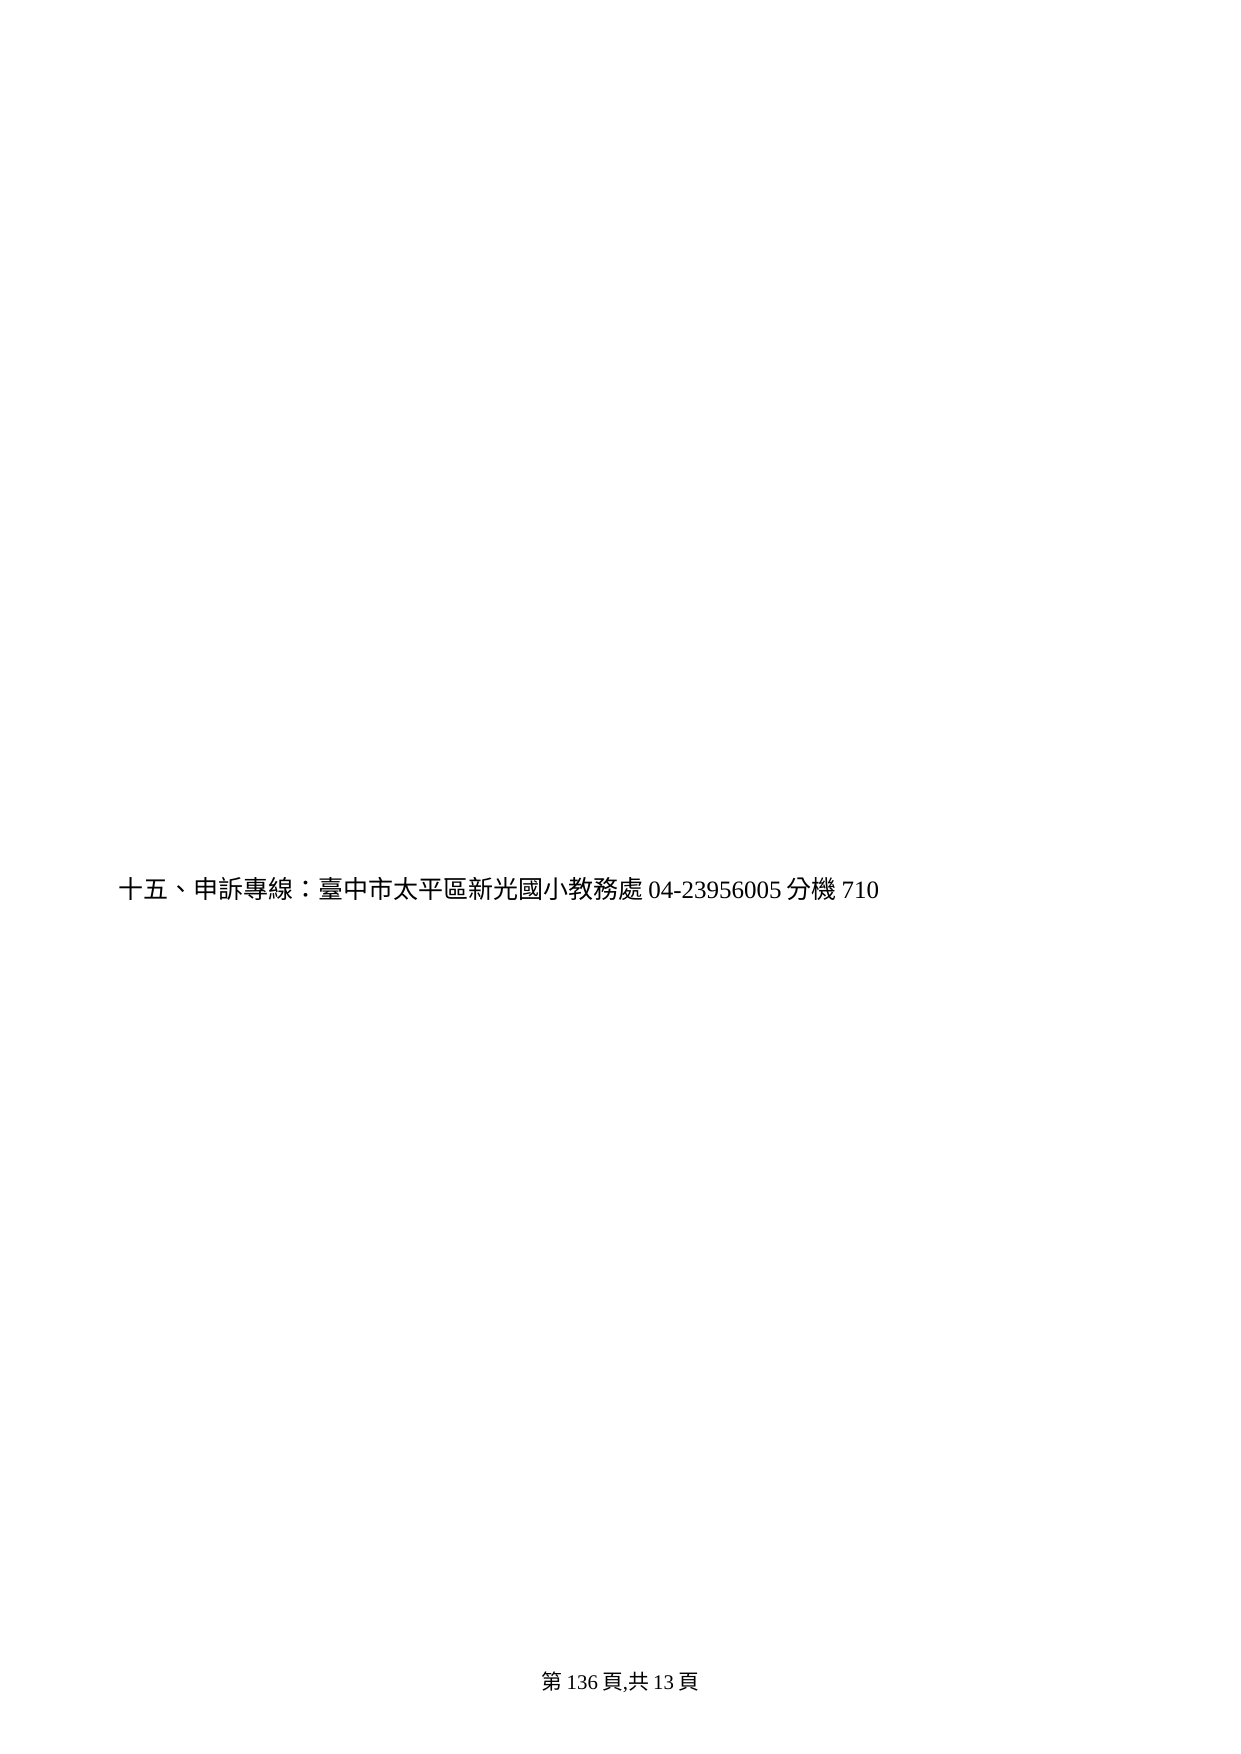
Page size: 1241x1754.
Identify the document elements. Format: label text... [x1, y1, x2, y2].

text 十五、申訴專線：臺中市太平區新光國小教務處04-23956005分機710 [118, 846, 1122, 908]
